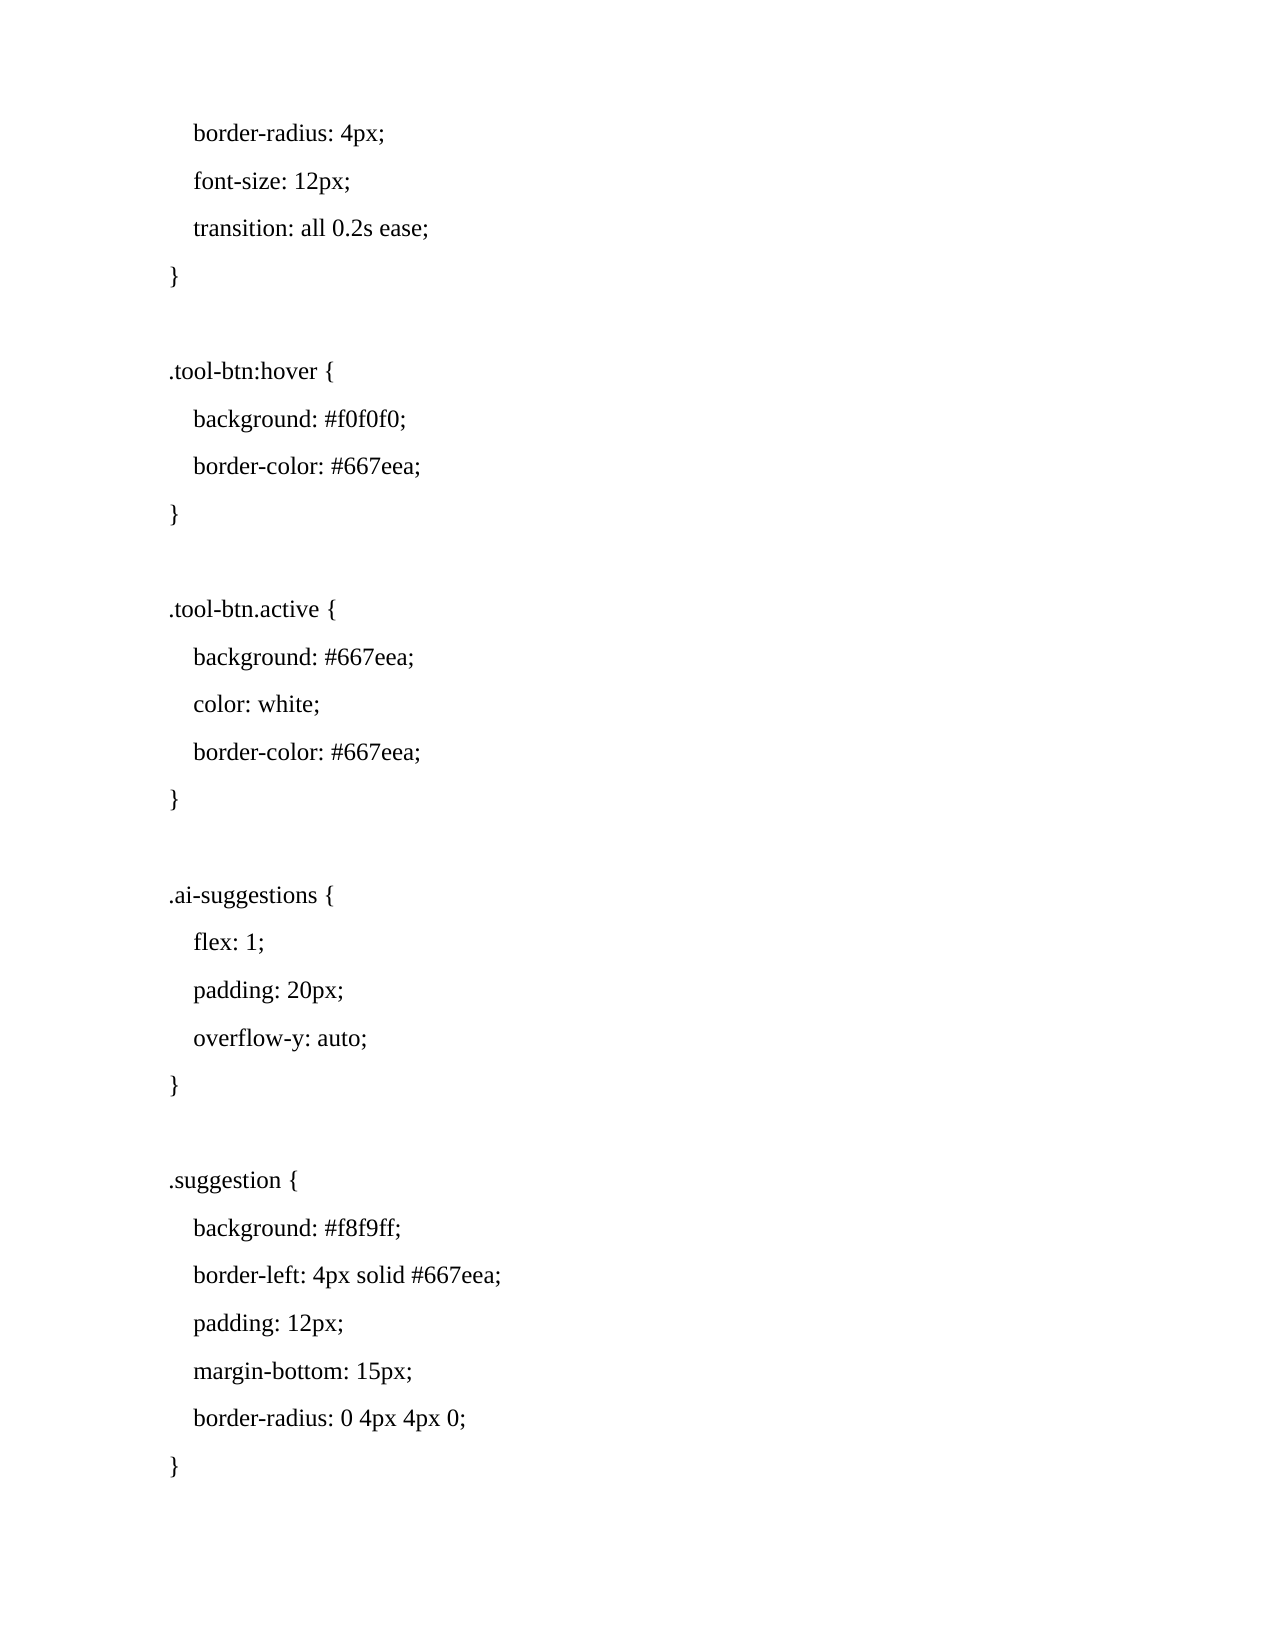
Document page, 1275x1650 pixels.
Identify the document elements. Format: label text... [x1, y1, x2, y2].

text } [118, 1451, 1157, 1480]
text background: #f8f9ff; [118, 1213, 1157, 1242]
text .ai-suggestions { [118, 880, 1157, 908]
text overflow-y: auto; [118, 1023, 1157, 1051]
text padding: 12px; [118, 1308, 1157, 1337]
text padding: 20px; [118, 975, 1157, 1004]
text font-size: 12px; [118, 166, 1157, 194]
text color: white; [118, 689, 1157, 718]
text margin-bottom: 15px; [118, 1356, 1157, 1384]
text transition: all 0.2s ease; [118, 213, 1157, 242]
text } [118, 261, 1157, 290]
text .suggestion { [118, 1165, 1157, 1194]
text border-radius: 4px; [118, 118, 1157, 147]
text } [118, 1070, 1157, 1099]
text border-radius: 0 4px 4px 0; [118, 1403, 1157, 1432]
text .tool-btn:hover { [118, 356, 1157, 385]
text border-color: #667eea; [118, 737, 1157, 766]
text background: #667eea; [118, 642, 1157, 671]
text .tool-btn.active { [118, 594, 1157, 623]
text } [118, 784, 1157, 813]
text flex: 1; [118, 927, 1157, 956]
text border-color: #667eea; [118, 451, 1157, 480]
text } [118, 499, 1157, 528]
text background: #f0f0f0; [118, 404, 1157, 432]
text border-left: 4px solid #667eea; [118, 1261, 1157, 1289]
